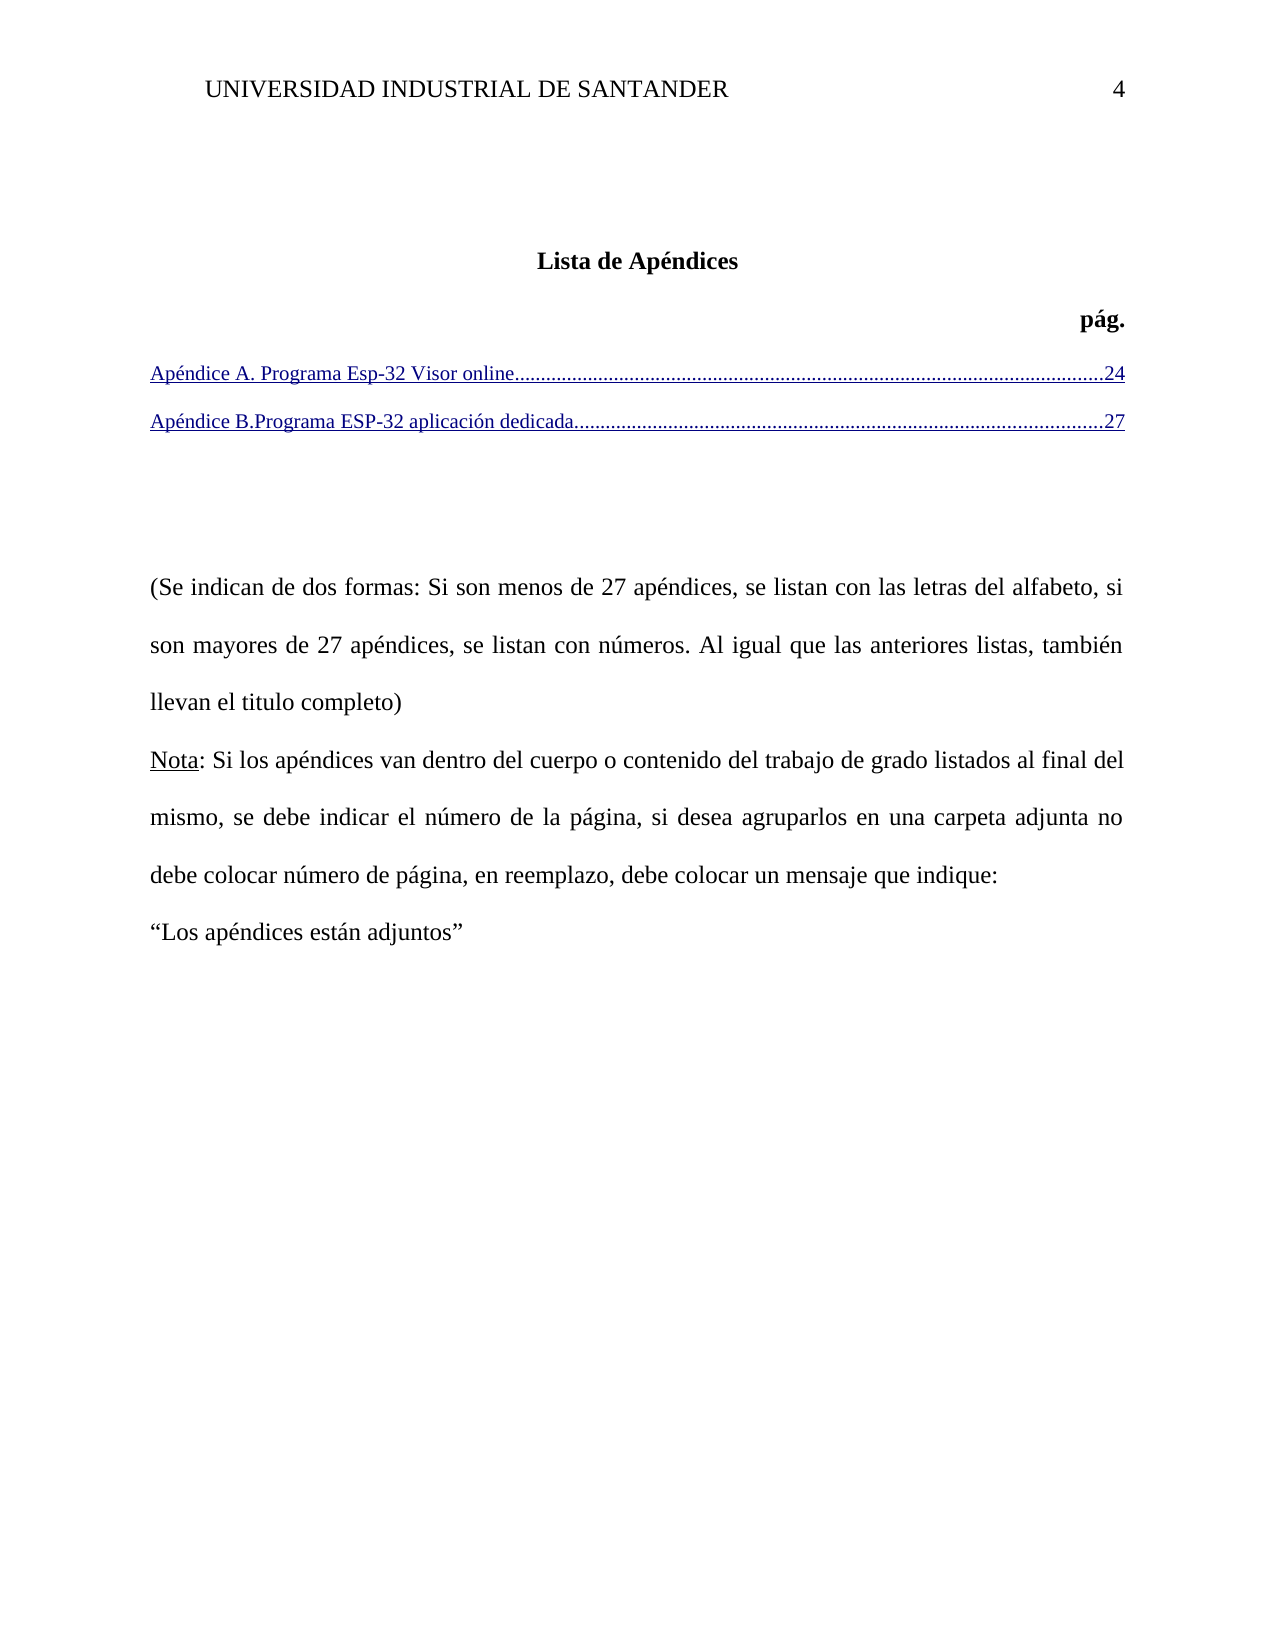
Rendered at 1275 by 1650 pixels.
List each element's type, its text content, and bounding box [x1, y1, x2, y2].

text Lista de Apéndices [150, 246, 1125, 275]
text Nota: Si los apéndices van dentro del cuerpo o contenido del trabajo de grado listados al final del mismo, se debe indicar el número de la página, si desea agruparlos en una carpeta adjunta no debe colocar número de página, en reemplazo, debe colocar un mensaje que indique: [150, 745, 1125, 889]
text “Los apéndices están adjuntos” [150, 917, 1125, 946]
text (Se indican de dos formas: Si son menos de 27 apéndices, se listan con las letras del alfabeto, si son mayores de 27 apéndices, se listan con números. Al igual que las anteriores listas, también llevan el titulo completo) [150, 572, 1125, 716]
text pág. [150, 304, 1125, 332]
text Apéndice B.Programa ESP-32 aplicación dedicada. 27 [150, 409, 1125, 430]
text Apéndice A. Programa Esp-32 Visor online 24 [150, 361, 1125, 382]
